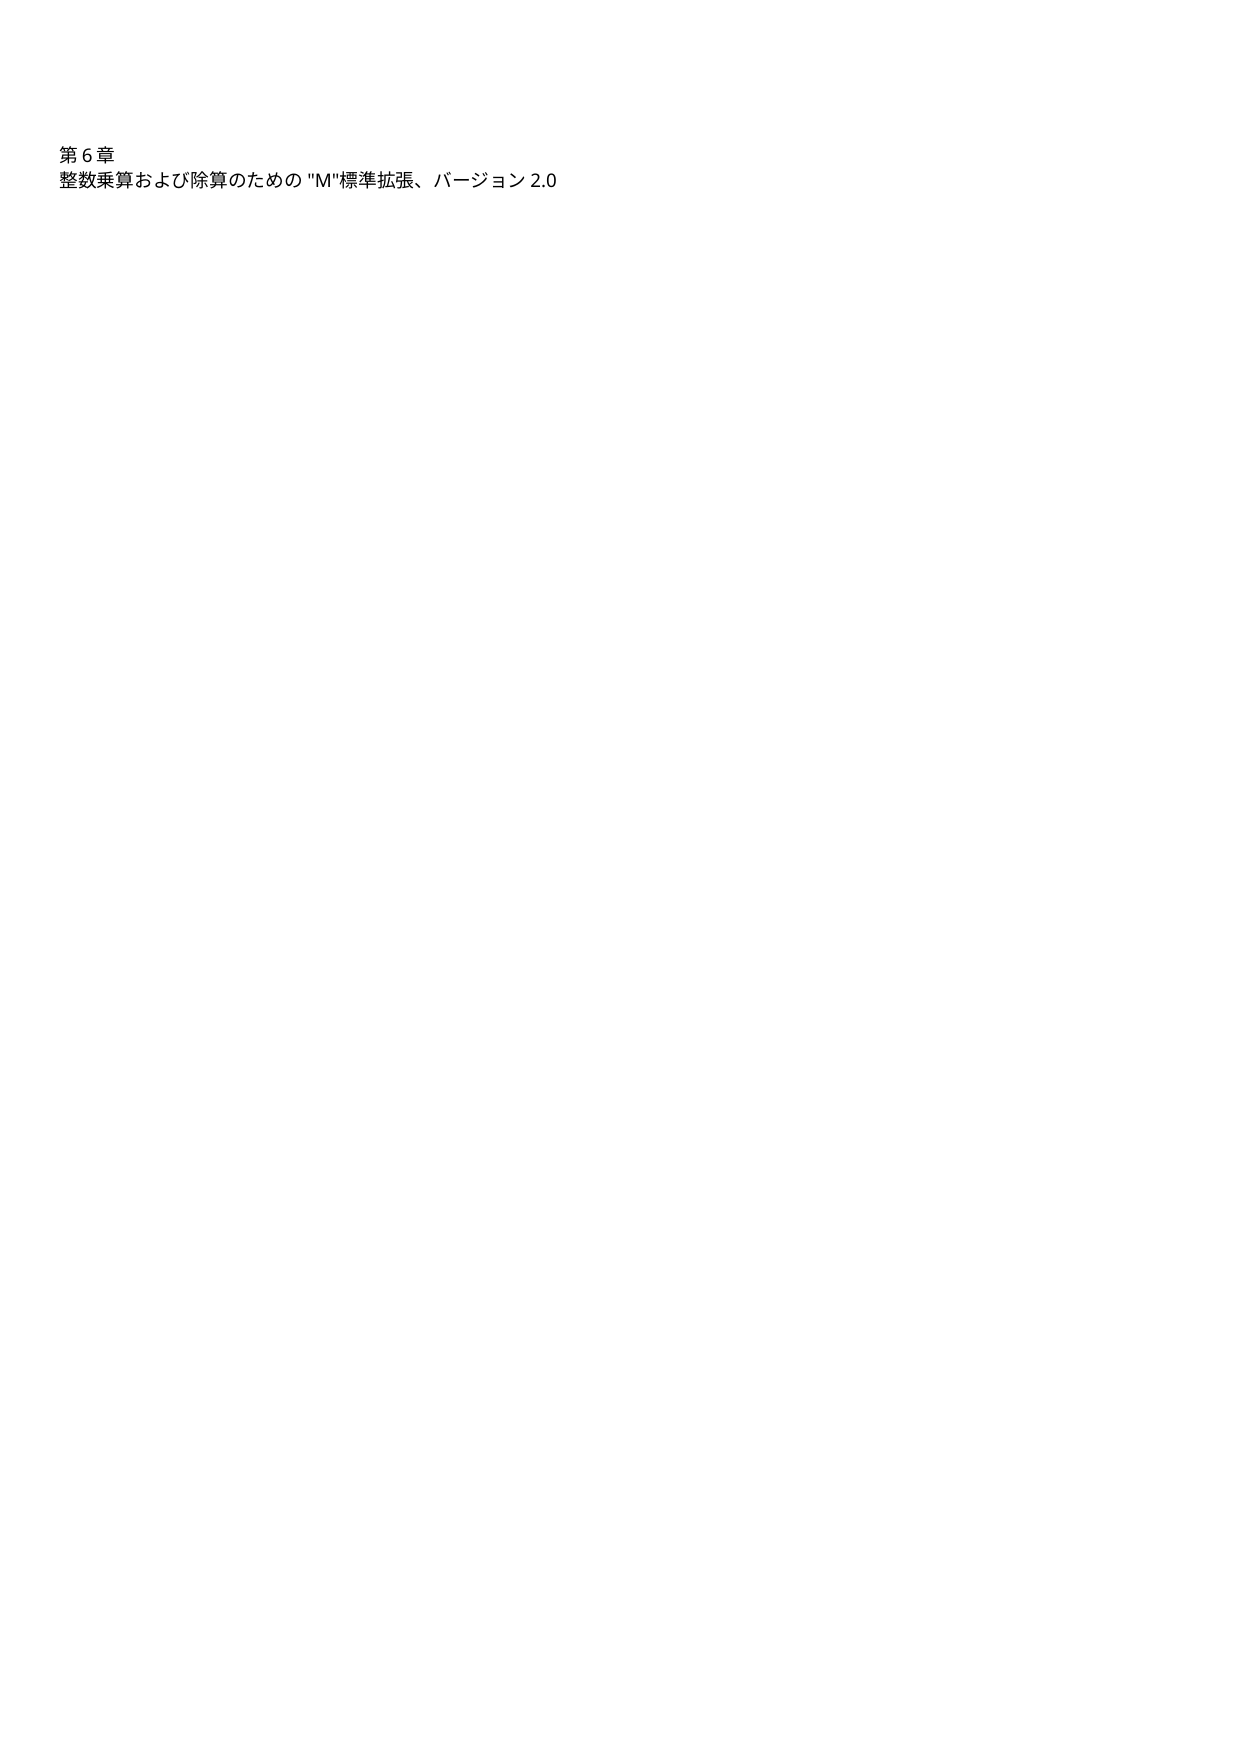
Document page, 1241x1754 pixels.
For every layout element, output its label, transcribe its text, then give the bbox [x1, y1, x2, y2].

text 整数乗算および除算のための "M"標準拡張、バージョン2.0 [59, 167, 1181, 192]
text 第6章 [59, 142, 1181, 167]
